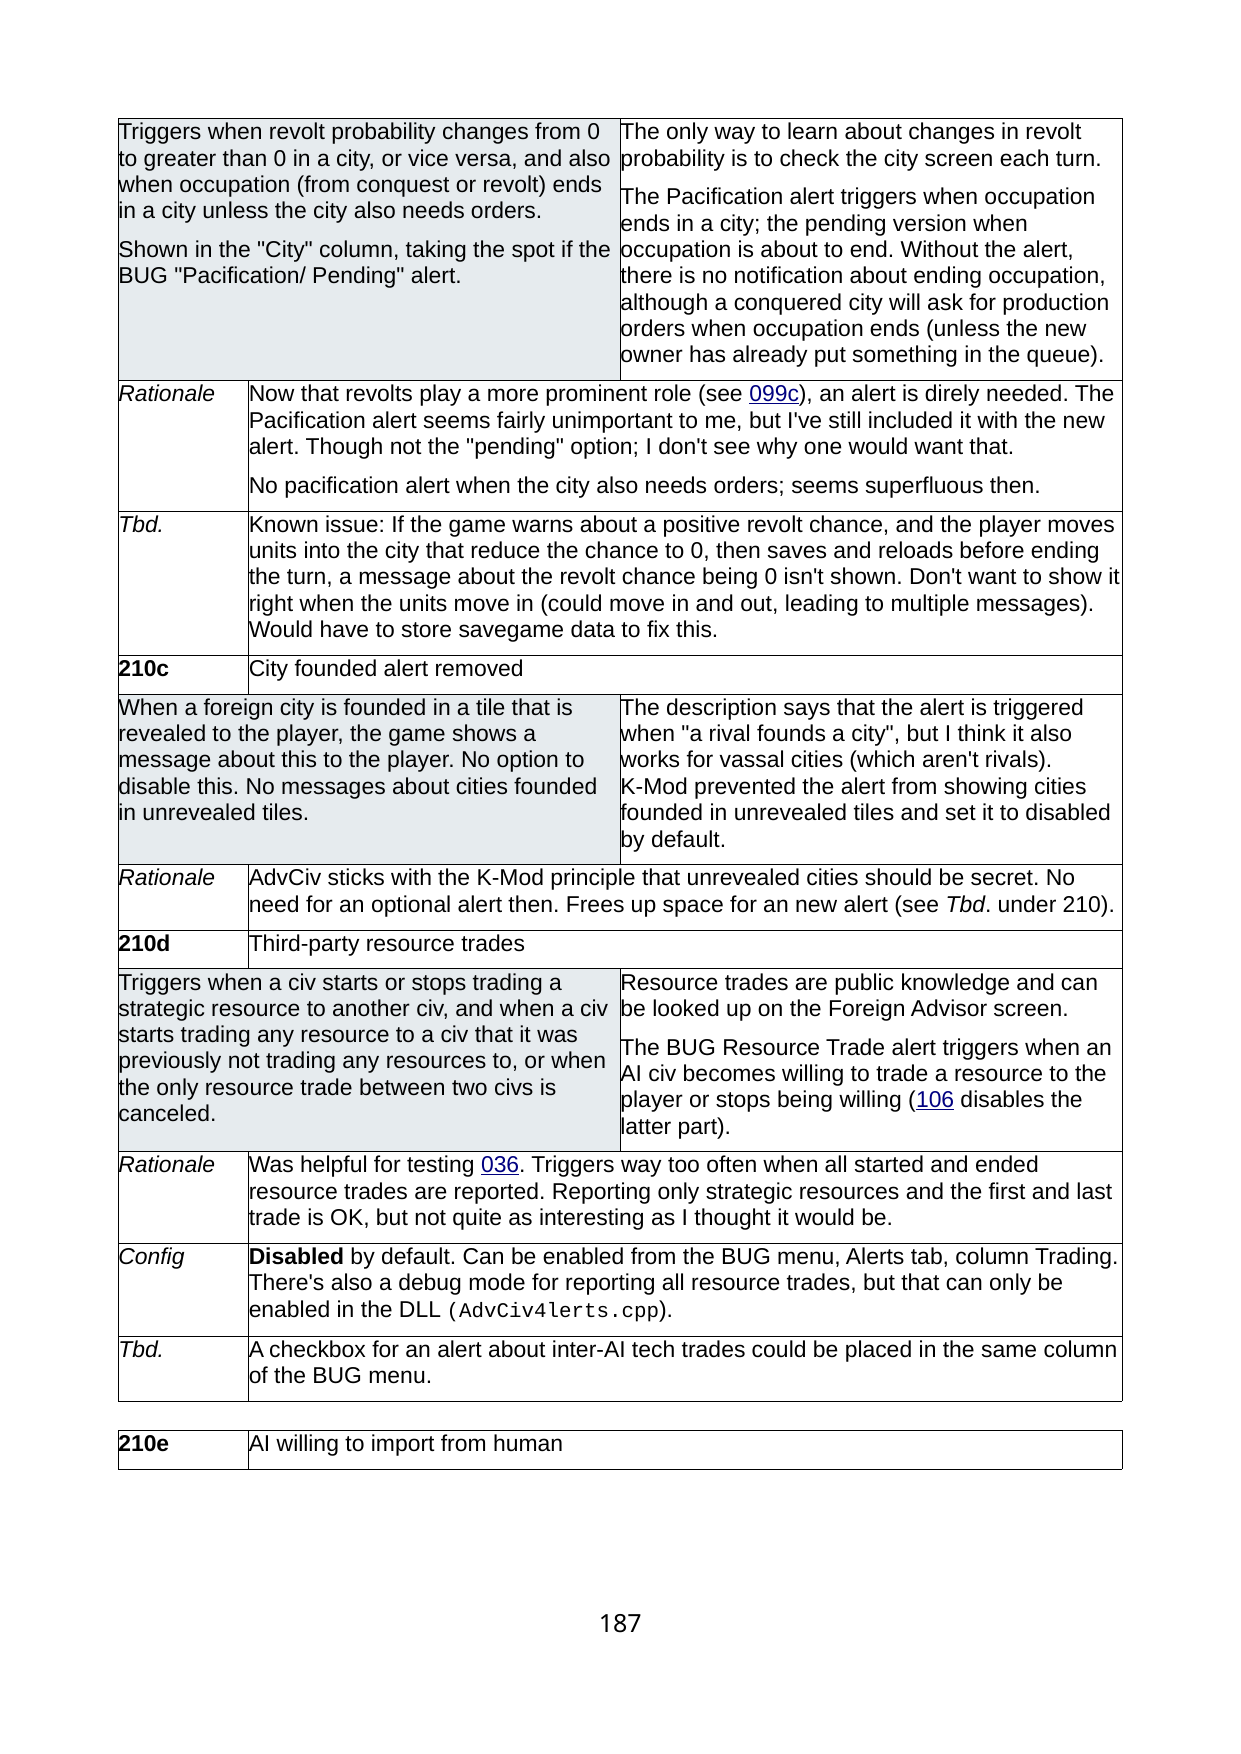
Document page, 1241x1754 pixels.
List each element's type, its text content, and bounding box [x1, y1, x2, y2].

table_cell Third-party resource trades [249, 931, 1122, 968]
table_cell Tbd. [119, 1337, 248, 1401]
table_cell When a foreign city is founded in a tile that is revealed to the player, the game shows a message about this to the player. No option to disable this. No messages about cities founded in unrevealed tiles. [119, 695, 620, 864]
table_cell Disabled by default. Can be enabled from the BUG menu, Alerts tab, column Trading. There's also a debug mode for reporting all resource trades, but that can only be enabled in the DLL (AdvCiv4lerts.cpp). [249, 1244, 1122, 1336]
table_cell Triggers when revolt probability changes from 0 to greater than 0 in a city, or vice versa, and also when occupation (from conquest or revolt) ends in a city unless the city also needs orders. Shown in the "City" column, taking the spot if the BUG "Pacification/ Pending" alert. [119, 119, 620, 380]
table_cell The description says that the alert is triggered when "a rival founds a city", but I think it also works for vassal cities (which aren't rivals). K-Mod prevented the alert from showing cities founded in unrevealed tiles and set it to disabled by default. [621, 695, 1122, 864]
table_cell Resource trades are public knowledge and can be looked up on the Foreign Advisor screen. The BUG Resource Trade alert triggers when an AI civ becomes willing to trade a resource to the player or stops being willing (106 disables the latter part). [621, 969, 1122, 1151]
table_cell Known issue: If the game warns about a positive revolt chance, and the player moves units into the city that reduce the chance to 0, then saves and reloads before ending the turn, a message about the revolt chance being 0 isn't shown. Don't want to show it right when the units move in (could move in and out, leading to multiple messages). Would have to store savegame data to fix this. [249, 512, 1122, 655]
table_cell Config [119, 1244, 248, 1336]
table_cell Was helpful for testing 036. Triggers way too often when all started and ended resource trades are reported. Reporting only strategic resources and the first and last trade is OK, but not quite as interesting as I thought it would be. [249, 1152, 1122, 1243]
table_cell A checkbox for an alert about inter-AI tech trades could be placed in the same column of the BUG menu. [249, 1337, 1122, 1401]
table_cell Tbd. [119, 512, 248, 655]
table_cell 210c [119, 656, 248, 694]
table_header AI willing to import from human [249, 1431, 1122, 1469]
table_cell Rationale [119, 381, 248, 511]
table_cell 210d [119, 931, 248, 968]
table_cell Rationale [119, 1152, 248, 1243]
table_cell City founded alert removed [249, 656, 1122, 694]
table_cell Now that revolts play a more prominent role (see 099c), an alert is direly needed. The Pacification alert seems fairly unimportant to me, but I've still included it with the new alert. Though not the "pending" option; I don't see why one would want that. No pacification alert when the city also needs orders; seems superfluous then. [249, 381, 1122, 511]
table_cell Triggers when a civ starts or stops trading a strategic resource to another civ, and when a civ starts trading any resource to a civ that it was previously not trading any resources to, or when the only resource trade between two civs is canceled. [119, 969, 620, 1151]
table_cell The only way to learn about changes in revolt probability is to check the city screen each turn. The Pacification alert triggers when occupation ends in a city; the pending version when occupation is about to end. Without the alert, there is no notification about ending occupation, although a conquered city will ask for production orders when occupation ends (unless the new owner has already put something in the queue). [621, 119, 1122, 380]
table_cell AdvCiv sticks with the K-Mod principle that unrevealed cities should be secret. No need for an optional alert then. Frees up space for an new alert (see Tbd. under 210). [249, 865, 1122, 929]
table_header 210e [119, 1431, 248, 1469]
table_cell Rationale [119, 865, 248, 929]
